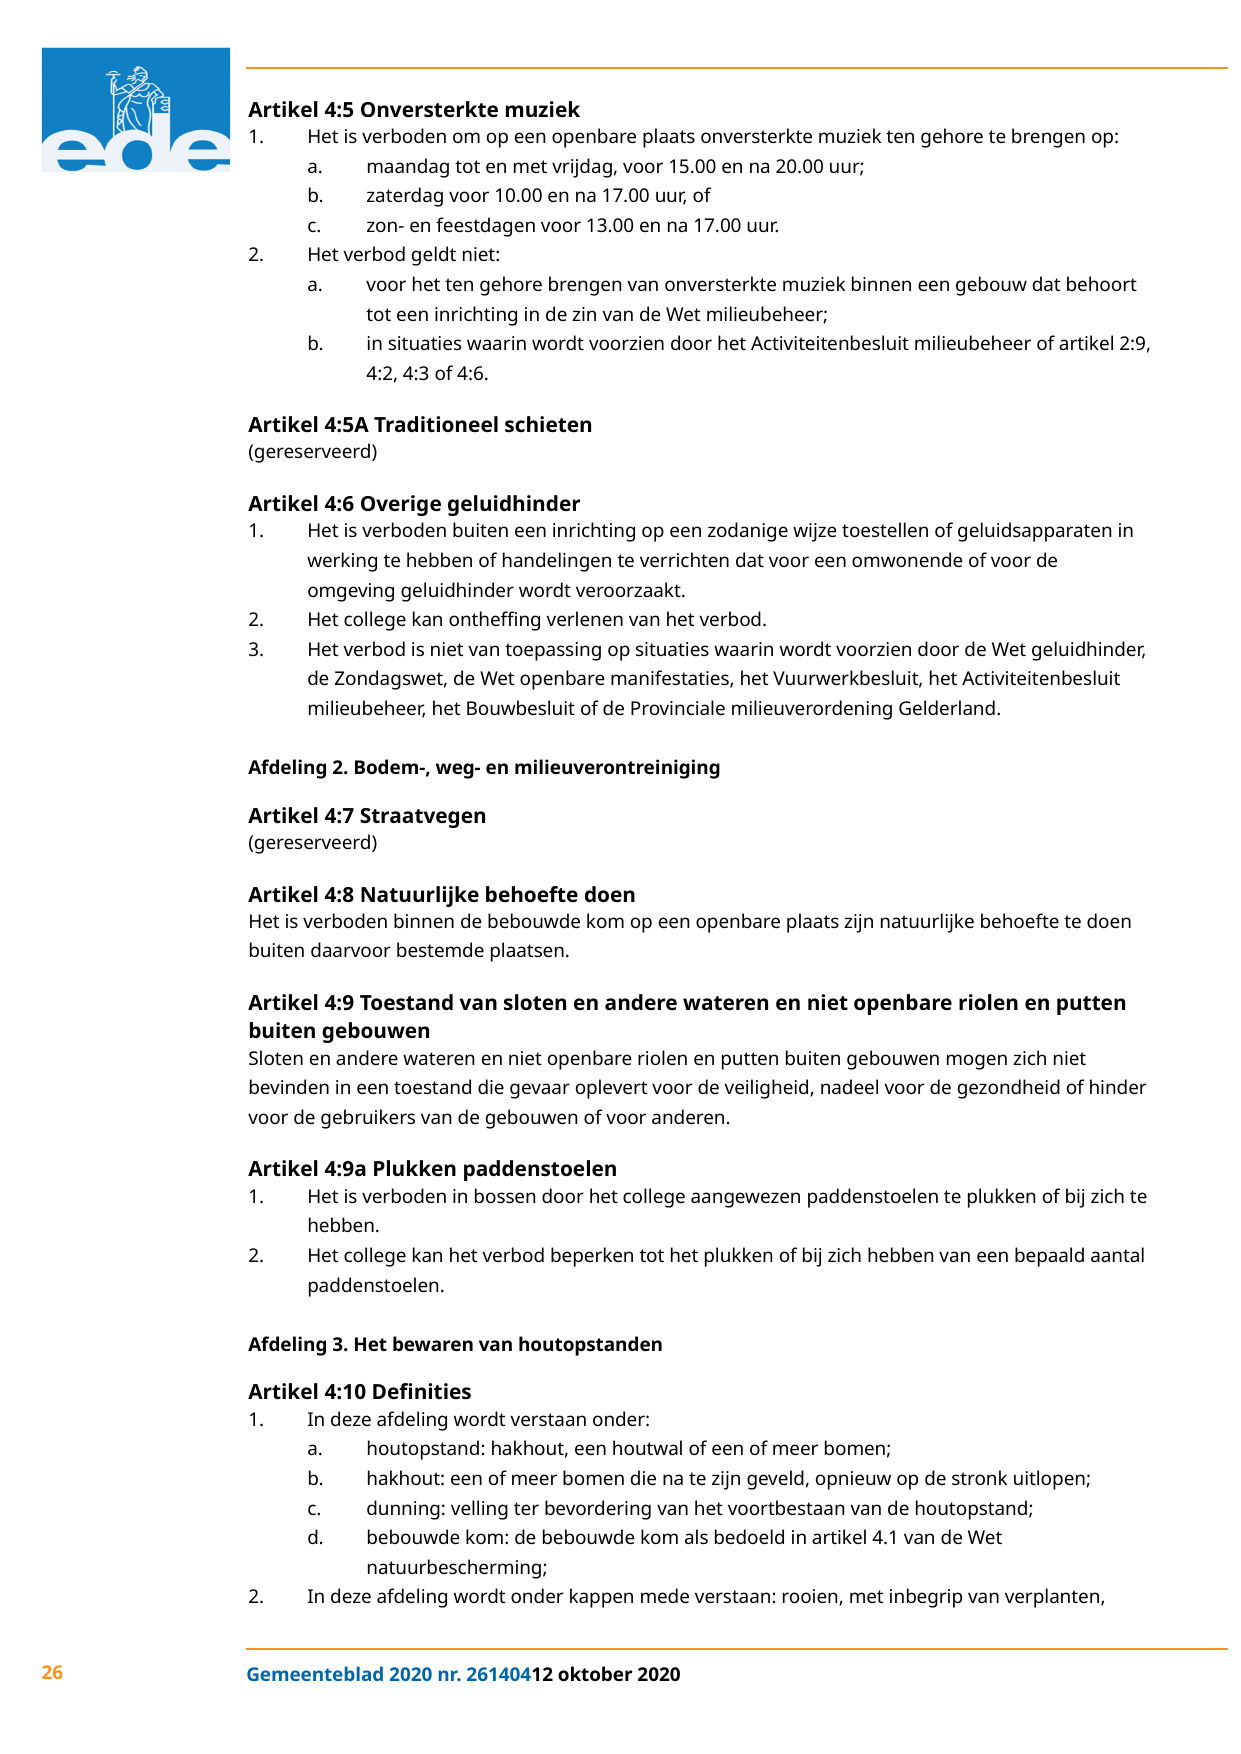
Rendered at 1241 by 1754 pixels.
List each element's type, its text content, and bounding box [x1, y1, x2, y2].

text Afdeling 3. Het bewaren van houtopstanden [248, 1331, 1152, 1357]
text Artikel 4:5 Onversterkte muziek [248, 95, 1152, 123]
list hakhout: een of meer bomen die na te zijn geveld, opnieuw op de stronk uitlopen; [307, 1465, 1152, 1491]
list Het college kan ontheffing verlenen van het verbod. [248, 606, 1152, 632]
text Artikel 4:5A Traditioneel schieten [248, 410, 1152, 439]
text Artikel 4:10 Definities [248, 1377, 1152, 1406]
list Het verbod is niet van toepassing op situaties waarin wordt voorzien door de Wet geluidhinder, de Zondagswet, de Wet openbare manifestaties, het Vuurwerkbesluit, het Activiteitenbesluit milieubeheer, het Bouwbesluit of de Provinciale milieuverordening Gelderland. [248, 636, 1152, 721]
list Het is verboden buiten een inrichting op een zodanige wijze toestellen of geluidsapparaten in werking te hebben of handelingen te verrichten dat voor een omwonende of voor de omgeving geluidhinder wordt veroorzaakt. [248, 518, 1152, 602]
text Artikel 4:6 Overige geluidhinder [248, 489, 1152, 518]
list Het verbod geldt niet: [248, 242, 1152, 267]
list zon- en feestdagen voor 13.00 en na 17.00 uur. [307, 212, 1152, 238]
list Het is verboden in bossen door het college aangewezen paddenstoelen te plukken of bij zich te hebben. [248, 1183, 1152, 1238]
text Artikel 4:8 Natuurlijke behoefte doen [248, 880, 1152, 908]
text Sloten en andere wateren en niet openbare riolen en putten buiten gebouwen mogen zich niet bevinden in een toestand die gevaar oplevert voor de veiligheid, nadeel voor de gezondheid of hinder voor de gebruikers van de gebouwen of voor anderen. [248, 1045, 1152, 1130]
text Afdeling 2. Bodem-, weg- en milieuverontreiniging [248, 754, 1152, 780]
text (gereserveerd) [248, 829, 1152, 855]
text Artikel 4:9 Toestand van sloten en andere wateren en niet openbare riolen en putten buiten gebouwen [248, 988, 1152, 1045]
list houtopstand: hakhout, een houtwal of een of meer bomen; [307, 1436, 1152, 1461]
list zaterdag voor 10.00 en na 17.00 uur, of [307, 182, 1152, 208]
picture [41, 47, 231, 172]
list Het is verboden om op een openbare plaats onversterkte muziek ten gehore te brengen op: [248, 123, 1152, 149]
list in situaties waarin wordt voorzien door het Activiteitenbesluit milieubeheer of artikel 2:9, 4:2, 4:3 of 4:6. [307, 330, 1152, 386]
text (gereserveerd) [248, 439, 1152, 464]
text Artikel 4:9a Plukken paddenstoelen [248, 1154, 1152, 1183]
text Artikel 4:7 Straatvegen [248, 801, 1152, 829]
list In deze afdeling wordt verstaan onder: [248, 1406, 1152, 1432]
list Het college kan het verbod beperken tot het plukken of bij zich hebben van een bepaald aantal paddenstoelen. [248, 1242, 1152, 1297]
text Het is verboden binnen de bebouwde kom op een openbare plaats zijn natuurlijke behoefte te doen buiten daarvoor bestemde plaatsen. [248, 908, 1152, 963]
list dunning: velling ter bevordering van het voortbestaan van de houtopstand; [307, 1495, 1152, 1520]
list maandag tot en met vrijdag, voor 15.00 en na 20.00 uur; [307, 153, 1152, 178]
list voor het ten gehore brengen van onversterkte muziek binnen een gebouw dat behoort tot een inrichting in de zin van de Wet milieubeheer; [307, 271, 1152, 326]
list bebouwde kom: de bebouwde kom als bedoeld in artikel 4.1 van de Wet natuurbescherming; [307, 1524, 1152, 1579]
list In deze afdeling wordt onder kappen mede verstaan: rooien, met inbegrip van verplanten, [248, 1583, 1152, 1609]
